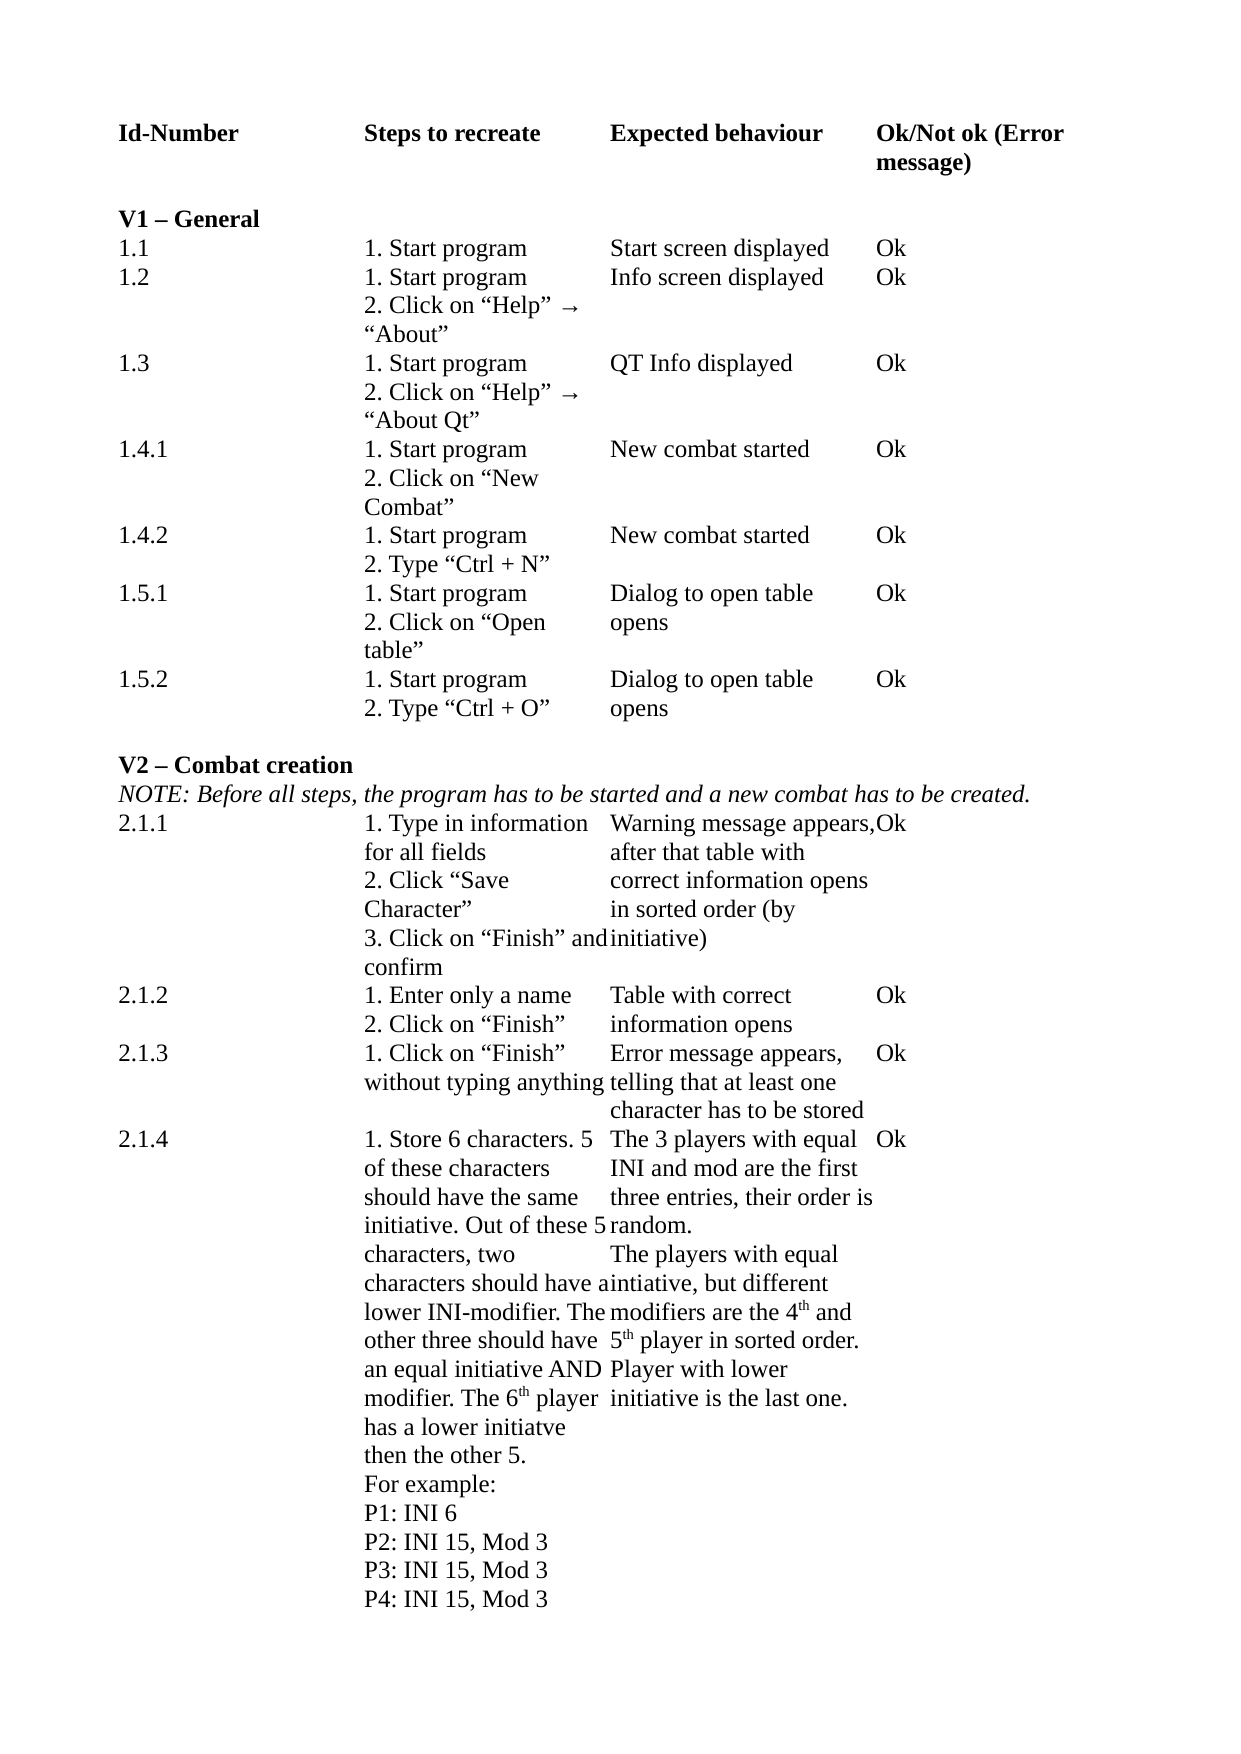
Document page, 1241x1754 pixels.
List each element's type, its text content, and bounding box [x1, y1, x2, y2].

table_cell V1 – General [118, 176, 1122, 233]
table_cell 1.1 [118, 233, 364, 262]
table_header Ok/Not ok (Error message) [876, 118, 1122, 176]
table_cell 1. Enter only a name 2. Click on “Finish” [364, 981, 610, 1038]
table_cell 2.1.2 [118, 981, 364, 1038]
table_cell 1.4.2 [118, 521, 364, 578]
table_cell The 3 players with equal INI and mod are the first three entries, their order is random. The players with equal intiative, but different modifiers are the 4th and 5th player in sorted order. Player with lower initiative is the last one. [610, 1124, 876, 1613]
table_cell 1. Start program 2. Click on “New Combat” [364, 434, 610, 521]
table_cell Ok [876, 348, 1122, 434]
table_cell 1. Start program 2. Click on “Help” → “About” [364, 262, 610, 348]
table_cell 1. Start program 2. Click on “Help” → “About Qt” [364, 348, 610, 434]
table_cell 1.5.2 [118, 664, 364, 722]
table_cell Ok [876, 233, 1122, 262]
table_cell Ok [876, 1038, 1122, 1124]
table_cell Ok [876, 808, 1122, 981]
table_cell 1.5.1 [118, 578, 364, 664]
table_header Steps to recreate [364, 118, 610, 176]
table_header Expected behaviour [610, 118, 876, 176]
table_cell Ok [876, 521, 1122, 578]
table_cell Dialog to open table opens [610, 578, 876, 664]
table_cell Dialog to open table opens [610, 664, 876, 722]
table_cell New combat started [610, 521, 876, 578]
table_cell V2 – Combat creation NOTE: Before all steps, the program has to be started and a new combat has to be created. [118, 722, 1122, 808]
table_cell Ok [876, 262, 1122, 348]
table_cell Start screen displayed [610, 233, 876, 262]
table_cell 1. Start program 2. Type “Ctrl + N” [364, 521, 610, 578]
table_cell Ok [876, 578, 1122, 664]
table_header Id-Number [118, 118, 364, 176]
table_cell Table with correct information opens [610, 981, 876, 1038]
table_cell 1. Store 6 characters. 5 of these characters should have the same initiative. Out of these 5 characters, two characters should have a lower INI-modifier. The other three should have an equal initiative AND modifier. The 6th player has a lower initiatve then the other 5. For example: P1: INI 6 P2: INI 15, Mod 3 P3: INI 15, Mod 3 P4: INI 15, Mod 3 [364, 1124, 610, 1613]
table_cell 2.1.1 [118, 808, 364, 981]
table_cell Error message appears, telling that at least one character has to be stored [610, 1038, 876, 1124]
table_cell 2.1.4 [118, 1124, 364, 1613]
table_cell New combat started [610, 434, 876, 521]
table_cell 1. Click on “Finish” without typing anything [364, 1038, 610, 1124]
table_cell 1. Start program 2. Click on “Open table” [364, 578, 610, 664]
table_cell QT Info displayed [610, 348, 876, 434]
table_cell 1.2 [118, 262, 364, 348]
table_cell Ok [876, 434, 1122, 521]
table_cell 1.3 [118, 348, 364, 434]
table_cell 1. Type in information for all fields 2. Click “Save Character” 3. Click on “Finish” and confirm [364, 808, 610, 981]
table_cell Ok [876, 981, 1122, 1038]
table_cell Info screen displayed [610, 262, 876, 348]
table_cell Warning message appears, after that table with correct information opens in sorted order (by initiative) [610, 808, 876, 981]
table_cell 1.4.1 [118, 434, 364, 521]
table_cell Ok [876, 664, 1122, 722]
table_cell 2.1.3 [118, 1038, 364, 1124]
table_cell Ok [876, 1124, 1122, 1613]
table_cell 1. Start program 2. Type “Ctrl + O” [364, 664, 610, 722]
table_cell 1. Start program [364, 233, 610, 262]
